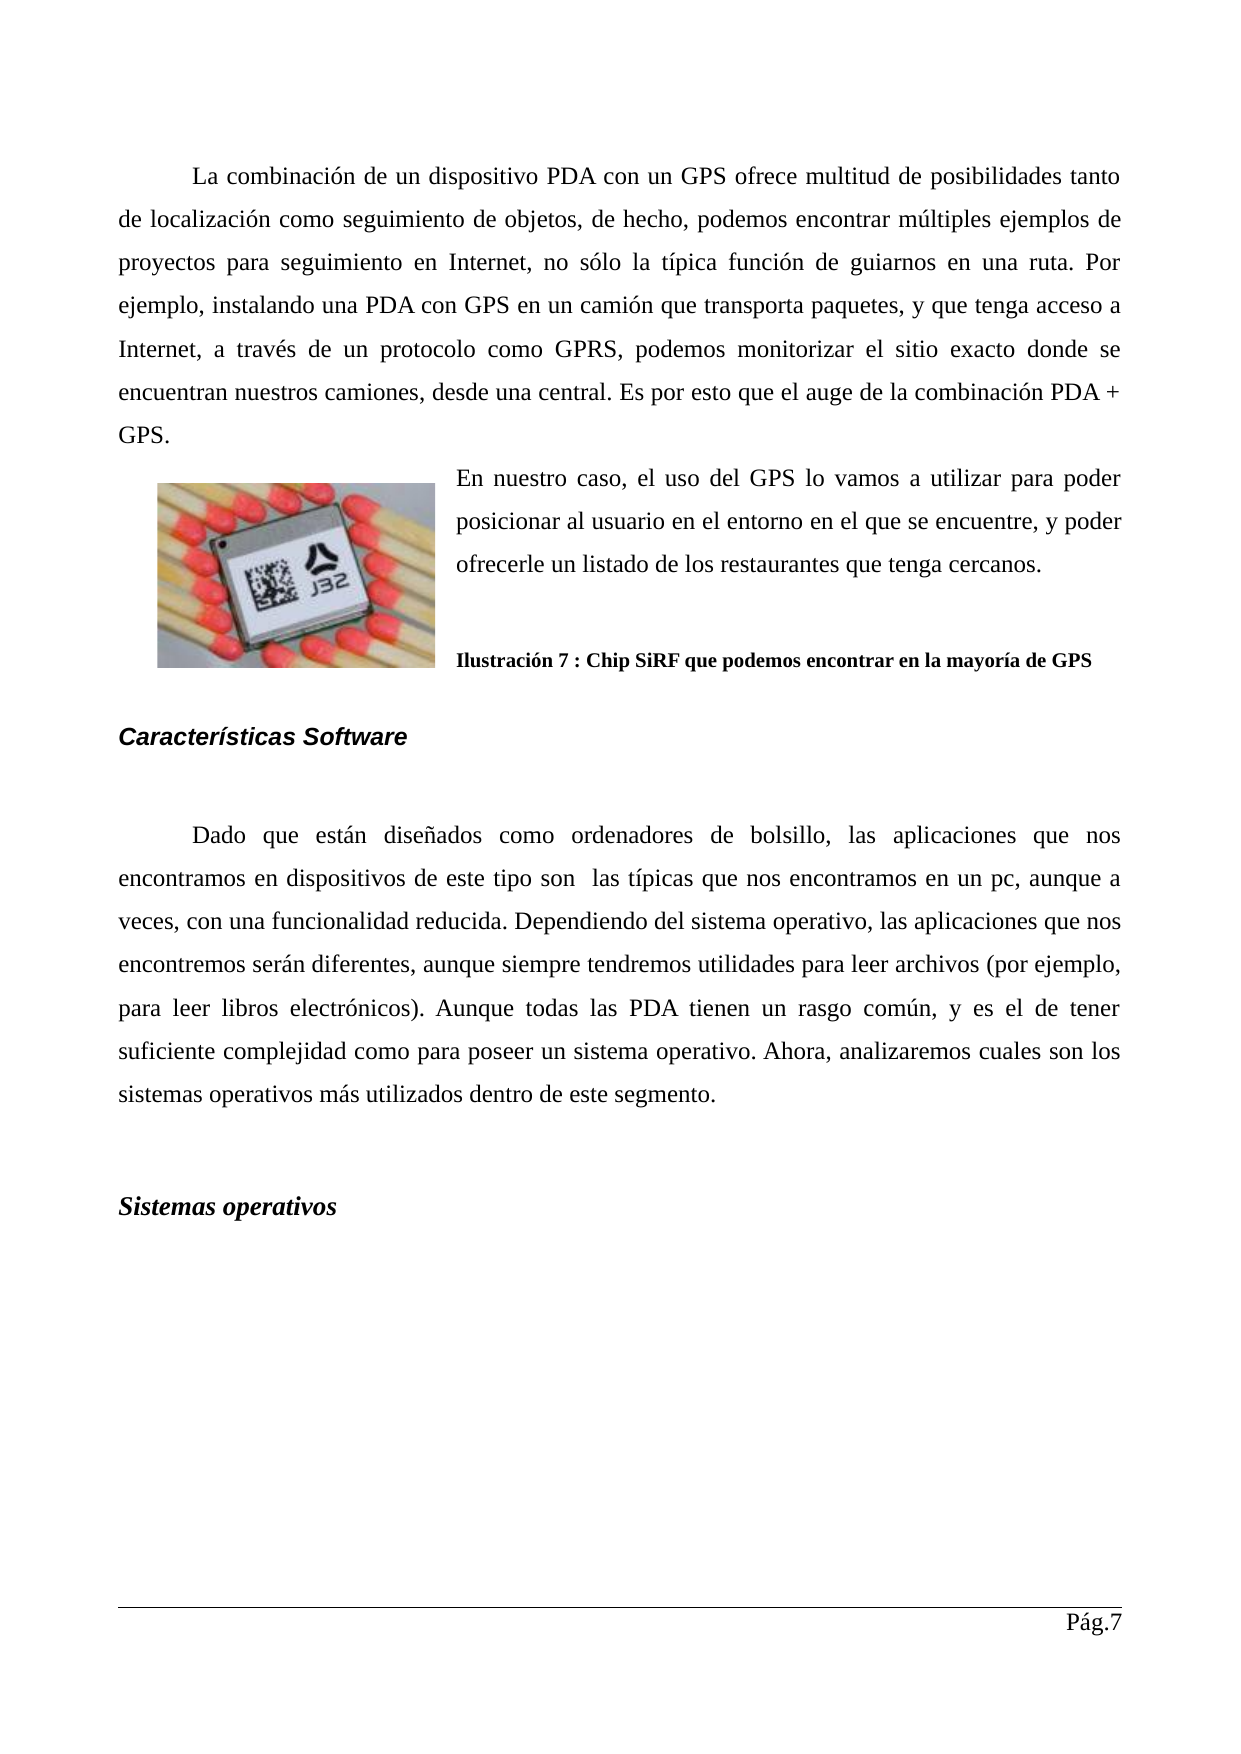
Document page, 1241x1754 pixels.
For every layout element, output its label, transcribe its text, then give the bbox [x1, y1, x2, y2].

picture [157, 483, 436, 668]
text La combinación de un dispositivo PDA con un GPS ofrece multitud de posibilidades tanto de localización como seguimiento de objetos, de hecho, podemos encontrar múltiples ejemplos de proyectos para seguimiento en Internet, no sólo la típica función de guiarnos en una ruta. Por ejemplo, instalando una PDA con GPS en un camión que transporta paquetes, y que tenga acceso a Internet, a través de un protocolo como GPRS, podemos monitorizar el sitio exacto donde se encuentran nuestros camiones, desde una central. Es por esto que el auge de la combinación PDA + GPS. [118, 161, 1122, 449]
text En nuestro caso, el uso del GPS lo vamos a utilizar para poder posicionar al usuario en el entorno en el que se encuentre, y poder ofrecerle un listado de los restaurantes que tenga cercanos. [118, 463, 1122, 669]
subtitle Sistemas operativos [118, 1190, 1122, 1221]
subtitle Características Software [118, 722, 1122, 750]
text Ilustración 7 : Chip SiRF que podemos encontrar en la mayoría de GPS [118, 648, 1122, 672]
text Dado que están diseñados como ordenadores de bolsillo, las aplicaciones que nos encontramos en dispositivos de este tipo son las típicas que nos encontramos en un pc, aunque a veces, con una funcionalidad reducida. Dependiendo del sistema operativo, las aplicaciones que nos encontremos serán diferentes, aunque siempre tendremos utilidades para leer archivos (por ejemplo, para leer libros electrónicos). Aunque todas las PDA tienen un rasgo común, y es el de tener suficiente complejidad como para poseer un sistema operativo. Ahora, analizaremos cuales son los sistemas operativos más utilizados dentro de este segmento. [118, 820, 1122, 1108]
